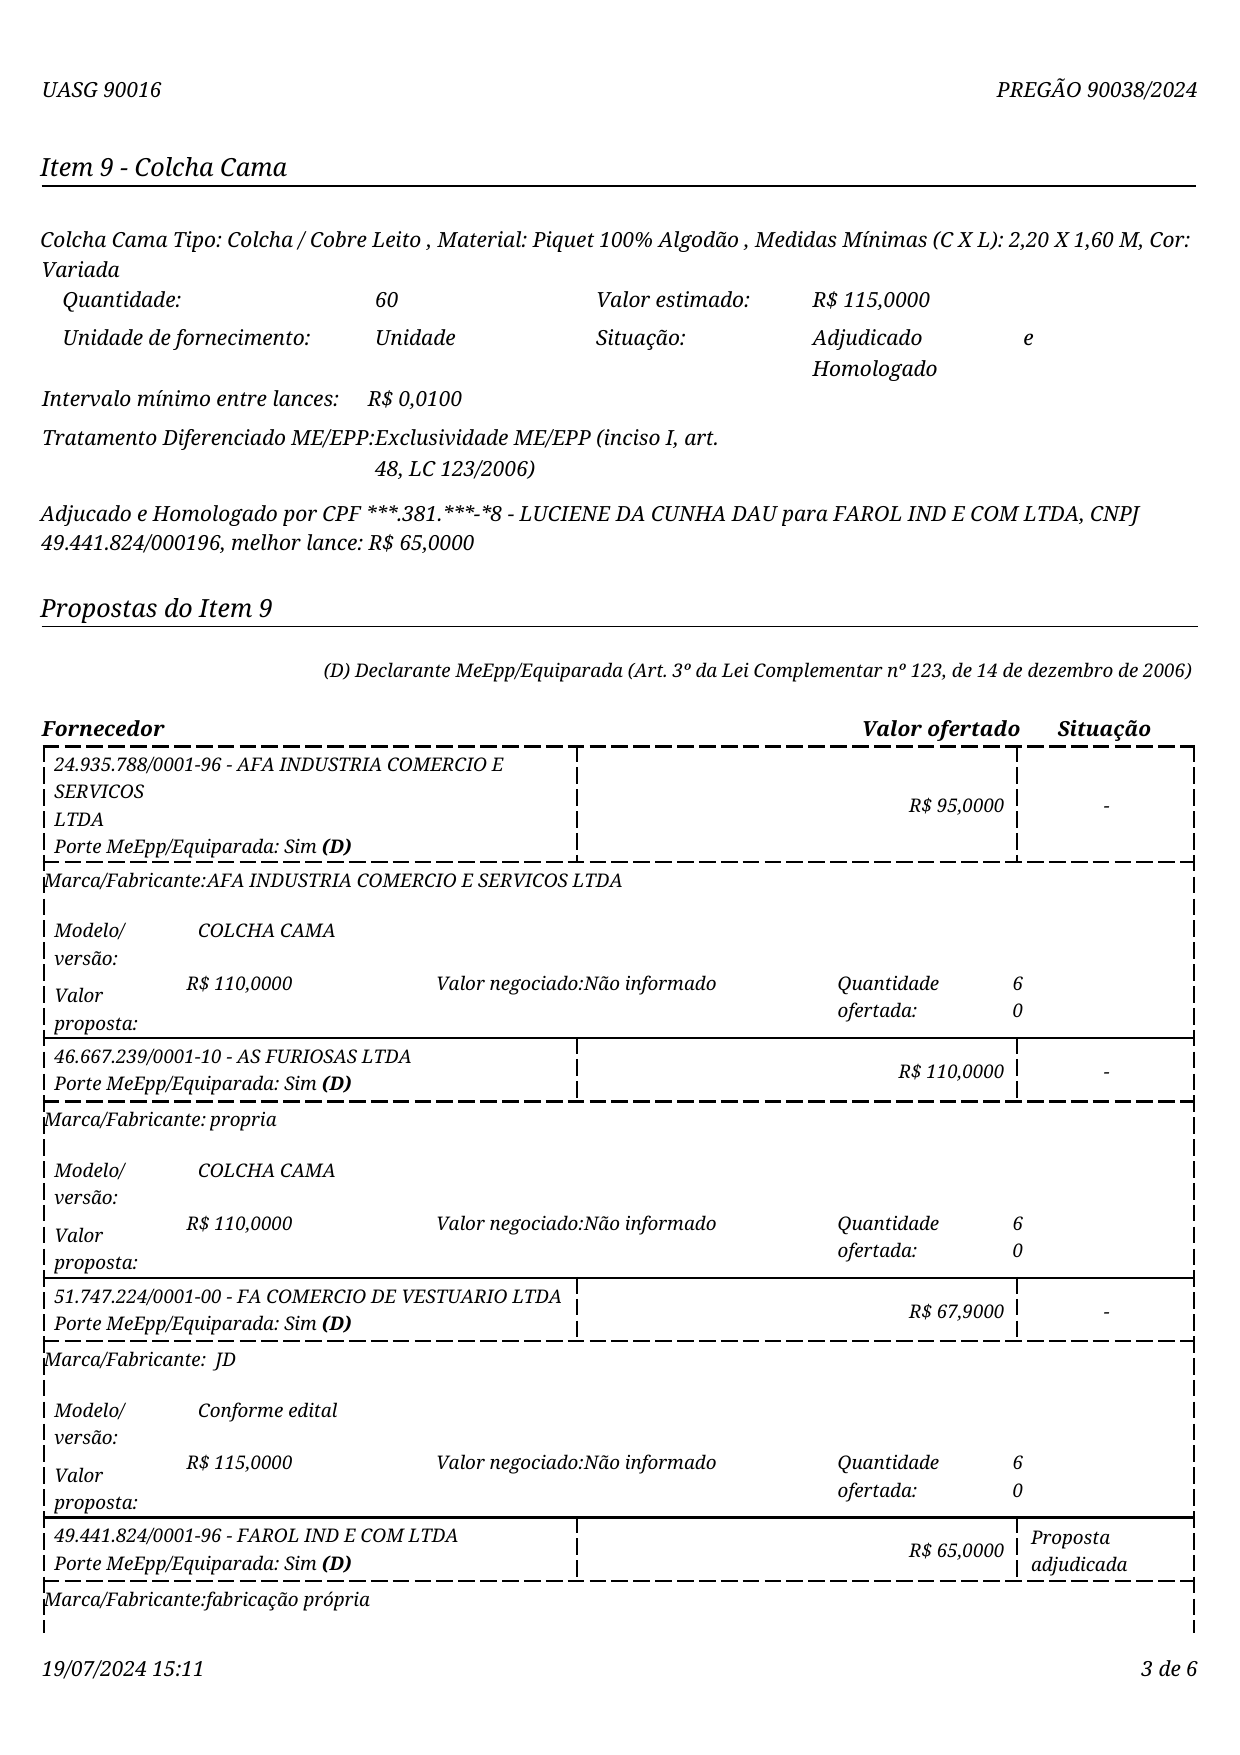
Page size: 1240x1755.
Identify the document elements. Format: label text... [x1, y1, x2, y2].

table_cell 60 [1002, 964, 1031, 1037]
text Intervalo mínimo entre lances: R$ 0,0100 [42, 384, 1200, 413]
table_cell Modelo/versão: Valor proposta: [44, 914, 186, 1037]
table_cell Quantidade ofertada: [838, 964, 1002, 1037]
table_cell R$ 110,0000 [838, 1039, 1017, 1100]
table_cell [1031, 914, 1194, 964]
table_cell 60 [1002, 1204, 1031, 1277]
table_cell Proposta adjudicada [1031, 1519, 1194, 1580]
table_cell Quantidade ofertada: [838, 1444, 1002, 1516]
table_header Quantidade: Unidade de fornecimento: [63, 285, 375, 384]
text Adjucado e Homologado por CPF ***.381.***-*8 - LUCIENE DA CUNHA DAU para FAROL IND E COM LTDA, CNPJ 49.441.824/000196, melhor lance: R$ 65,0000 [40, 499, 1200, 557]
table_cell Marca/Fabricante: AFA INDUSTRIA COMERCIO E SERVICOS LTDA [44, 861, 837, 913]
table_cell 46.667.239/0001-10 - AS FURIOSAS LTDA Porte MeEpp/Equiparada: Sim (D) [44, 1039, 577, 1100]
table_cell Marca/Fabricante: fabricação própria [44, 1580, 837, 1632]
table_cell [838, 1100, 1031, 1153]
table_cell [838, 1153, 1031, 1204]
table_cell [1031, 1393, 1194, 1443]
table_cell [838, 1580, 1031, 1632]
table_cell [1031, 1204, 1194, 1277]
table_cell [838, 1393, 1031, 1443]
table_cell Quantidade ofertada: [838, 1204, 1002, 1277]
text 48, LC 123/2006) [375, 454, 1200, 482]
table_cell [838, 861, 1031, 913]
table_cell [577, 1519, 837, 1580]
table_cell Marca/Fabricante: JD [44, 1340, 837, 1393]
table_cell Modelo/versão: Valor proposta: [44, 1153, 186, 1277]
text Item 9 - Colcha Cama [40, 150, 1200, 184]
table_cell [1017, 1279, 1031, 1340]
table_cell [577, 1039, 837, 1100]
table_cell 51.747.224/0001-00 - FA COMERCIO DE VESTUARIO LTDA Porte MeEpp/Equiparada: Sim (D) [44, 1279, 577, 1340]
table_cell Marca/Fabricante: propria [44, 1100, 837, 1153]
table_header 24.935.788/0001-96 - AFA INDUSTRIA COMERCIO E SERVICOS LTDA Porte MeEpp/Equiparada: Sim (D) [44, 745, 577, 861]
table_cell [1031, 1153, 1194, 1204]
text Colcha Cama Tipo: Colcha / Cobre Leito , Material: Piquet 100% Algodão , Medidas Mínimas (C X L): 2,20 X 1,60 M, Cor: Variada [40, 226, 1200, 283]
table_cell - [1031, 1039, 1194, 1100]
table_cell COLCHA CAMA [186, 1153, 837, 1204]
text Tratamento Diferenciado ME/EPP: Exclusividade ME/EPP (inciso I, art. [42, 423, 1200, 452]
table_cell Conforme edital [186, 1393, 837, 1443]
table_cell [1017, 1519, 1031, 1580]
text Fornecedor Valor ofertado Situação [42, 714, 1200, 743]
table_cell [577, 1279, 837, 1340]
table_header R$ 115,0000 Adjudicado e Homologado [813, 285, 1036, 384]
table_cell - [1031, 1279, 1194, 1340]
table_cell [1031, 861, 1194, 913]
table_cell [1031, 1340, 1194, 1393]
table_cell [1031, 964, 1194, 1037]
text Propostas do Item 9 [40, 590, 1200, 624]
table_header 60 Unidade [375, 285, 596, 384]
table_header R$ 95,0000 [838, 745, 1017, 861]
table_cell R$ 65,0000 [838, 1519, 1017, 1580]
table_cell 60 [1002, 1444, 1031, 1516]
table_cell R$ 115,0000 Valor negociado: Não informado [186, 1444, 837, 1516]
table_cell [1031, 1444, 1194, 1516]
table_header [1017, 745, 1031, 861]
table_cell [1031, 1580, 1194, 1632]
table_cell [838, 1340, 1031, 1393]
table_cell Modelo/versão: Valor proposta: [44, 1393, 186, 1516]
table_cell [1017, 1039, 1031, 1100]
table_cell COLCHA CAMA [186, 914, 837, 964]
table_header [577, 745, 837, 861]
table_cell 49.441.824/0001-96 - FAROL IND E COM LTDA Porte MeEpp/Equiparada: Sim (D) [44, 1519, 577, 1580]
table_cell R$ 110,0000 Valor negociado: Não informado [186, 1204, 837, 1277]
text (D) Declarante MeEpp/Equiparada (Art. 3º da Lei Complementar nº 123, de 14 de dezembro de 2006) [42, 657, 1194, 683]
table_cell [1031, 1100, 1194, 1153]
table_cell R$ 67,9000 [838, 1279, 1017, 1340]
table_cell [838, 914, 1031, 964]
table_cell R$ 110,0000 Valor negociado: Não informado [186, 964, 837, 1037]
table_header - [1031, 745, 1194, 861]
table_header Valor estimado: Situação: [596, 285, 812, 384]
